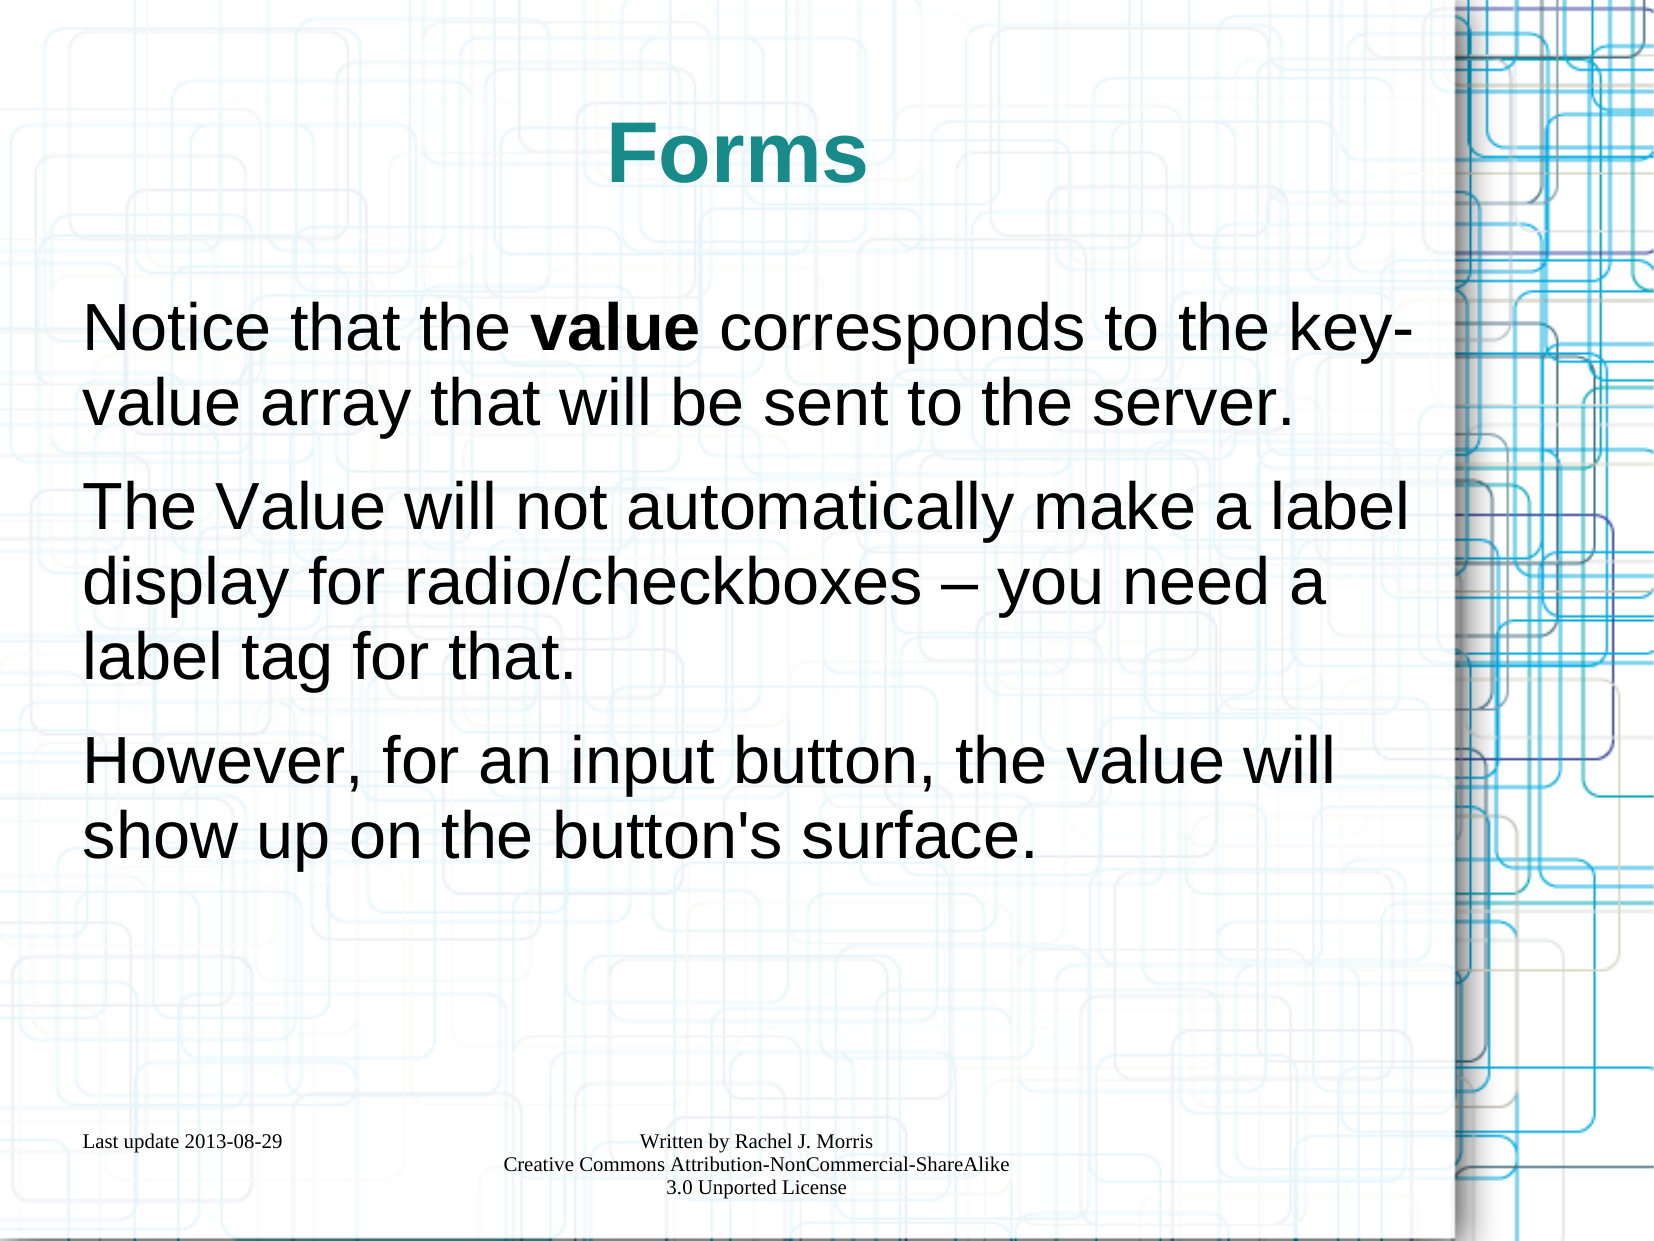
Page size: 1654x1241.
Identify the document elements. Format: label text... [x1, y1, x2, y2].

title Forms [59, 49, 1418, 257]
picture [0, 0, 1654, 1241]
list Notice that the value corresponds to the key-value array that will be sent to the server. The Value will not automatically make a label display for radio/checkboxes – you need a label tag for that. However, for an input button, the value will show up on the button's surface. [82, 290, 1418, 1010]
